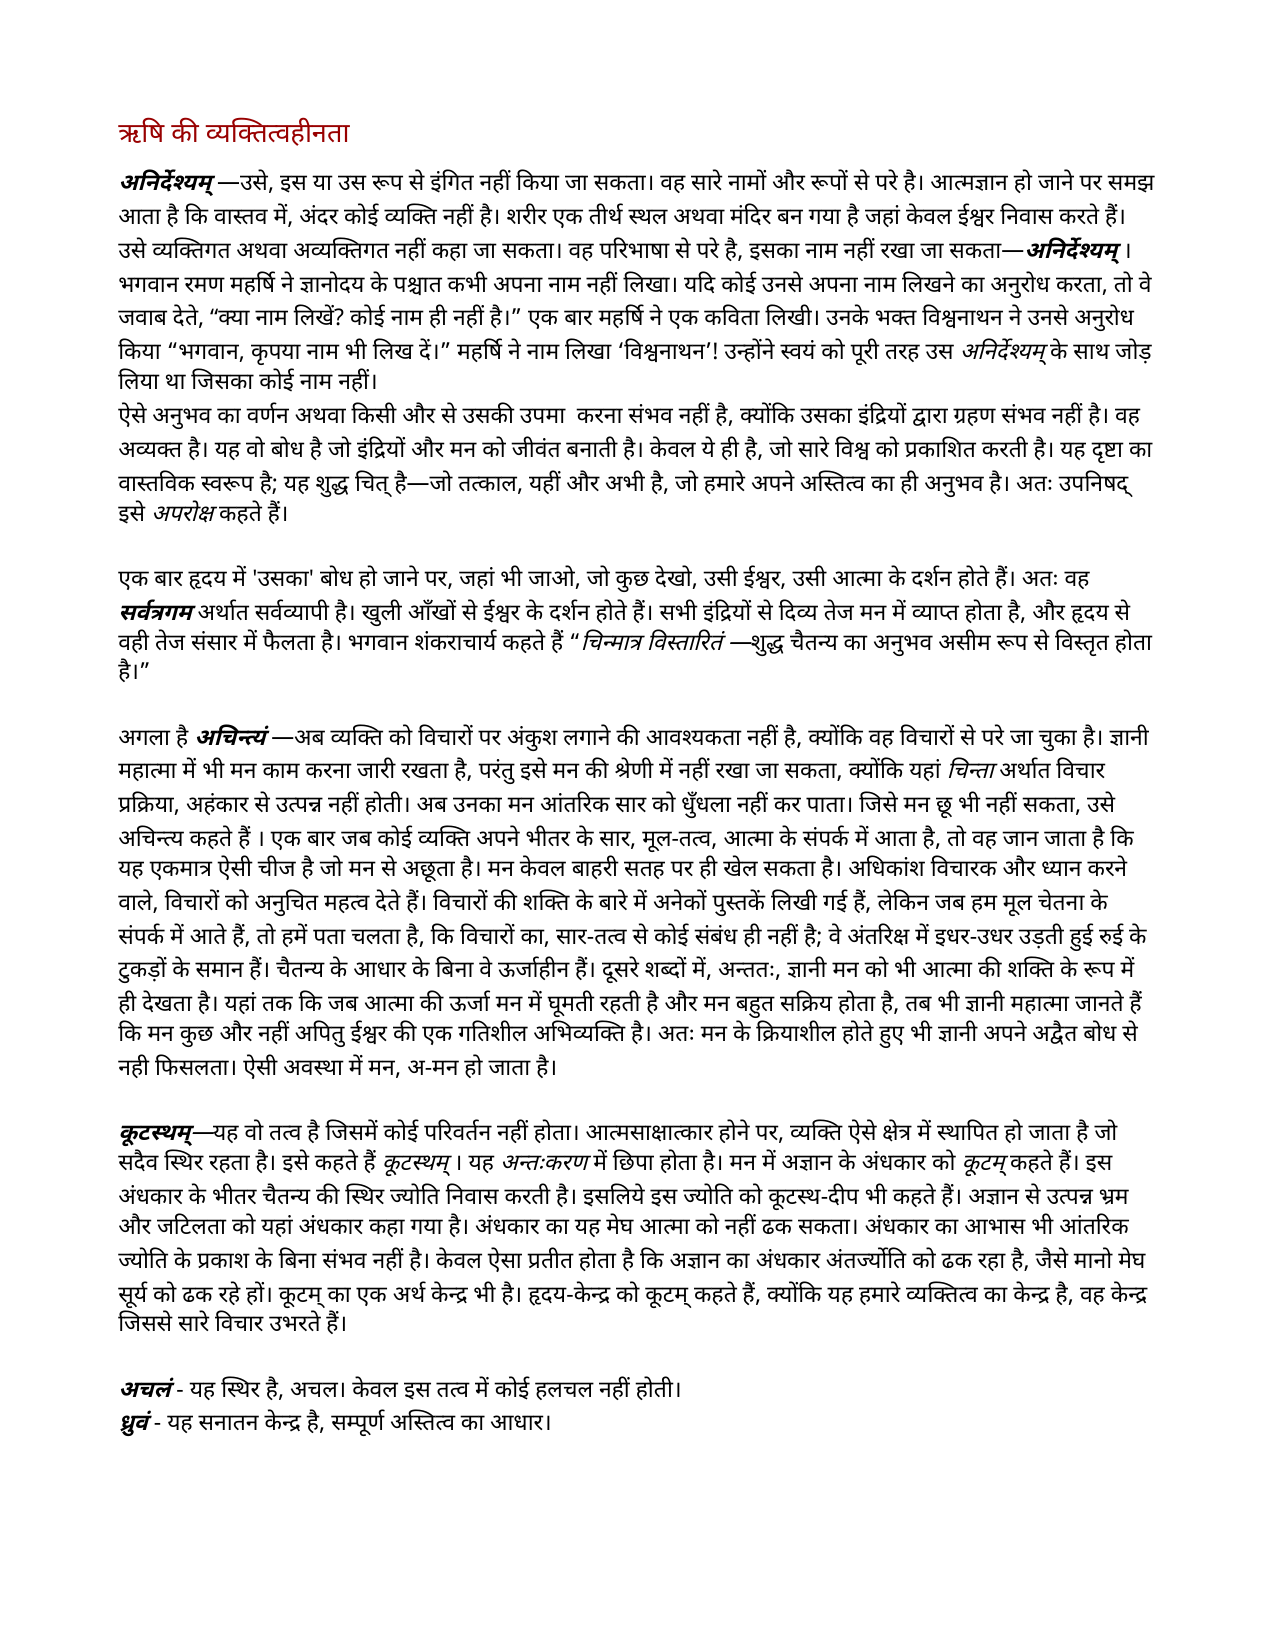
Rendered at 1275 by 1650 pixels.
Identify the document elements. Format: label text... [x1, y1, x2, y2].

text ऐसे अनुभव का वर्णन अथवा किसी और से उसकी उपमा करना संभव नहीं है, क्योंकि उसका इंद्रियों द्वारा ग्रहण संभव नहीं है। वह अव्यक्त है। यह वो बोध है जो इंद्रियों और मन को जीवंत बनाती है। केवल ये ही है, जो सारे विश्व को प्रकाशित करती है। यह दृष्टा का वास्तविक स्वरूप है; यह शुद्ध चित् है—जो तत्काल, यहीं और अभी है, जो हमारे अपने अस्तित्व का ही अनुभव है। अतः उपनिषद् इसे अपरोक्ष कहते हैं। [118, 399, 1157, 530]
text अचलं - यह स्थिर है, अचल। केवल इस तत्व में कोई हलचल नहीं होती। [118, 1372, 1157, 1406]
subtitle ऋषि की व्यक्तित्वहीनता [118, 118, 1157, 153]
text एक बार हृदय में 'उसका' बोध हो जाने पर, जहां भी जाओ, जो कुछ देखो, उसी ईश्वर, उसी आत्मा के दर्शन होते हैं। अतः वह सर्वत्रगम अर्थात सर्वव्यापी है। खुली आँखों से ईश्वर के दर्शन होते हैं। सभी इंद्रियों से दिव्य तेज मन में व्याप्त होता है, और हृदय से वही तेज संसार में फैलता है। भगवान शंकराचार्य कहते हैं “चिन्मात्र विस्तारितं —शुद्ध चैतन्य का अनुभव असीम रूप से विस्तृत होता है।” [118, 562, 1157, 689]
text अगला है अचिन्त्यं —अब व्यक्ति को विचारों पर अंकुश लगाने की आवश्यकता नहीं है, क्योंकि वह विचारों से परे जा चुका है। ज्ञानी महात्मा में भी मन काम करना जारी रखता है, परंतु इसे मन की श्रेणी में नहीं रखा जा सकता, क्योंकि यहां चिन्ता अर्थात विचार प्रक्रिया, अहंकार से उत्पन्न नहीं होती। अब उनका मन आंतरिक सार को धुँधला नहीं कर पाता। जिसे मन छू भी नहीं सकता, उसे अचिन्त्य कहते हैं । एक बार जब कोई व्यक्ति अपने भीतर के सार, मूल-तत्व, आत्मा के संपर्क में आता है, तो वह जान जाता है कि यह एकमात्र ऐसी चीज है जो मन से अछूता है। मन केवल बाहरी सतह पर ही खेल सकता है। अधिकांश विचारक और ध्यान करने वाले, विचारों को अनुचित महत्व देते हैं। विचारों की शक्ति के बारे में अनेकों पुस्तकें लिखी गई हैं, लेकिन जब हम मूल चेतना के संपर्क में आते हैं, तो हमें पता चलता है, कि विचारों का, सार-तत्व से कोई संबंध ही नहीं है; वे अंतरिक्ष में इधर-उधर उड़ती हुई रुई के टुकड़ों के समान हैं। चैतन्य के आधार के बिना वे ऊर्जाहीन हैं। दूसरे शब्दों में, अन्ततः, ज्ञानी मन को भी आत्मा की शक्ति के रूप में ही देखता है। यहां तक ​​कि जब आत्मा की ऊर्जा मन में घूमती रहती है और मन बहुत सक्रिय होता है, तब भी ज्ञानी महात्मा जानते हैं कि मन कुछ और नहीं अपितु ईश्वर की एक गतिशील अभिव्यक्ति है। अतः मन के क्रियाशील होते हुए भी ज्ञानी अपने अद्वैत बोध से नही फिसलता। ऐसी अवस्था में मन, अ-मन हो जाता है। [118, 720, 1157, 1085]
text ध्रुवं - यह सनातन केन्द्र है, सम्पूर्ण अस्तित्व का आधार। [118, 1406, 1157, 1440]
text कूटस्थम्—यह वो तत्व है जिसमें कोई परिवर्तन नहीं होता। आत्मसाक्षात्कार होने पर, व्यक्ति ऐसे क्षेत्र में स्थापित हो जाता है जो सदैव स्थिर रहता है। इसे कहते हैं कूटस्थम् । यह अन्तःकरण में छिपा होता है। मन में अज्ञान के अंधकार को कूटम् कहते हैं। इस अंधकार के भीतर चैतन्य की स्थिर ज्योति निवास करती है। इसलिये इस ज्योति को कूटस्थ-दीप भी कहते हैं। अज्ञान से उत्पन्न भ्रम और जटिलता को यहां अंधकार कहा गया है। अंधकार का यह मेघ आत्मा को नहीं ढक सकता। अंधकार का आभास भी आंतरिक ज्योति के प्रकाश के बिना संभव नहीं है। केवल ऐसा प्रतीत होता है कि अज्ञान का अंधकार अंतर्ज्योति को ढक रहा है, जैसे मानो मेघ सूर्य को ढक रहे हों। कूटम् का एक अर्थ केन्द्र भी है। हृदय-केन्द्र को कूटम् कहते हैं, क्योंकि यह हमारे व्यक्तित्व का केन्द्र है, वह केन्द्र जिससे सारे विचार उभरते हैं। [118, 1116, 1157, 1341]
text अनिर्देश्यम् —उसे, इस या उस रूप से इंगित नहीं किया जा सकता। वह सारे नामों और रूपों से परे है। आत्मज्ञान हो जाने पर समझ आता है कि वास्तव में, अंदर कोई व्यक्ति नहीं है। शरीर एक तीर्थ स्थल अथवा मंदिर बन गया है जहां केवल ईश्वर निवास करते हैं। उसे व्यक्तिगत अथवा अव्यक्तिगत नहीं कहा जा सकता। वह परिभाषा से परे है, इसका नाम नहीं रखा जा सकता—अनिर्देश्यम् । भगवान रमण महर्षि ने ज्ञानोदय के पश्चात कभी अपना नाम नहीं लिखा। यदि कोई उनसे अपना नाम लिखने का अनुरोध करता, तो वे जवाब देते, “क्या नाम लिखें? कोई नाम ही नहीं है।” एक बार महर्षि ने एक कविता लिखी। उनके भक्त विश्वनाथन ने उनसे अनुरोध किया “भगवान, कृपया नाम भी लिख दें।” महर्षि ने नाम लिखा ‘विश्वनाथन’! उन्होंने स्वयं को पूरी तरह उस अनिर्देश्यम् के साथ जोड़ लिया था जिसका कोई नाम नहीं। [118, 166, 1157, 399]
